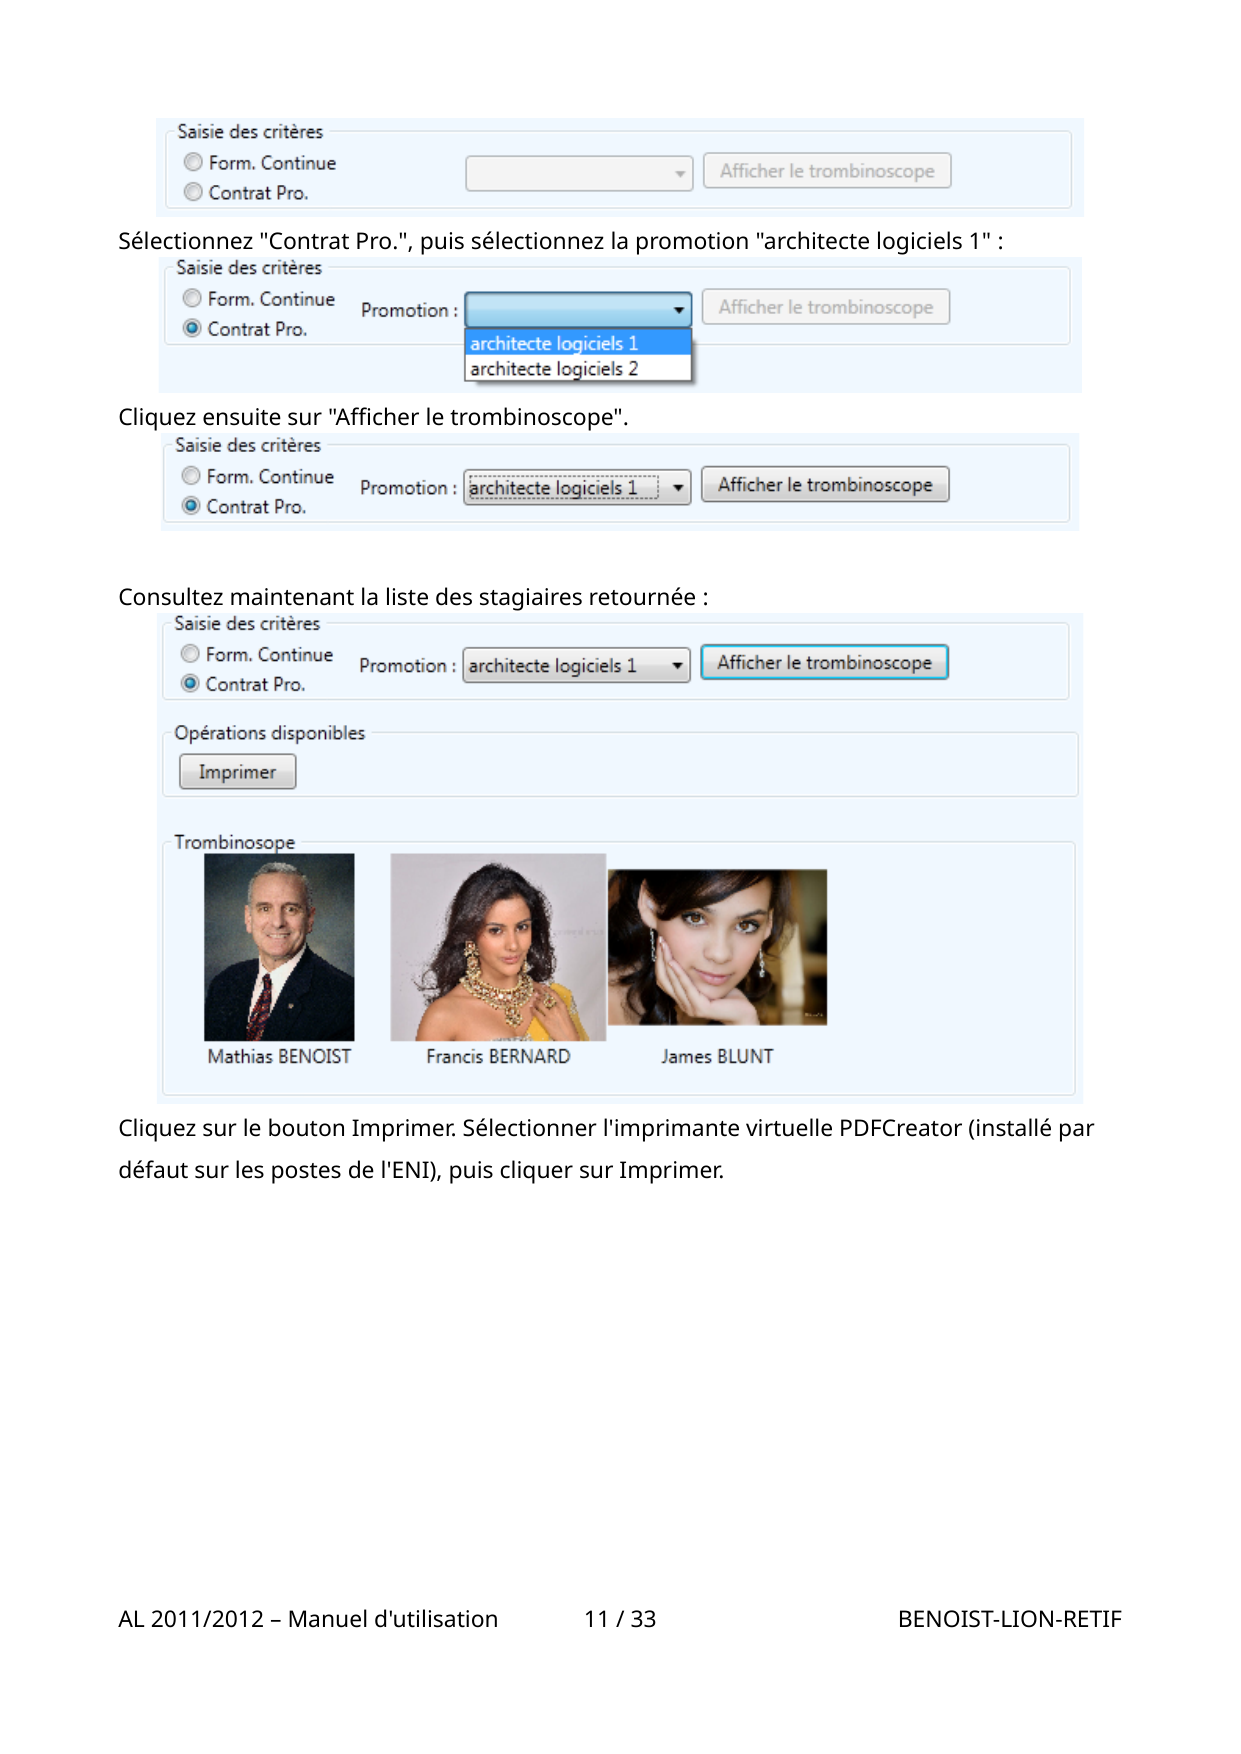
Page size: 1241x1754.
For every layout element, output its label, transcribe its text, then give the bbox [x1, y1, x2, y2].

text Consultez maintenant la liste des stagiaires retournée : [118, 572, 1122, 613]
text Cliquez sur le bouton Imprimer. Sélectionner l'imprimante virtuelle PDFCreator (installé par défaut sur les postes de l'ENI), puis cliquer sur Imprimer. [118, 1104, 1122, 1187]
picture [160, 433, 1080, 531]
text Cliquez ensuite sur "Afficher le trombinoscope". [118, 393, 1122, 434]
text Sélectionnez "Contrat Pro.", puis sélectionnez la promotion "architecte logiciels 1" : [118, 217, 1122, 258]
picture [156, 118, 1085, 217]
picture [158, 257, 1082, 393]
picture [156, 613, 1084, 1104]
